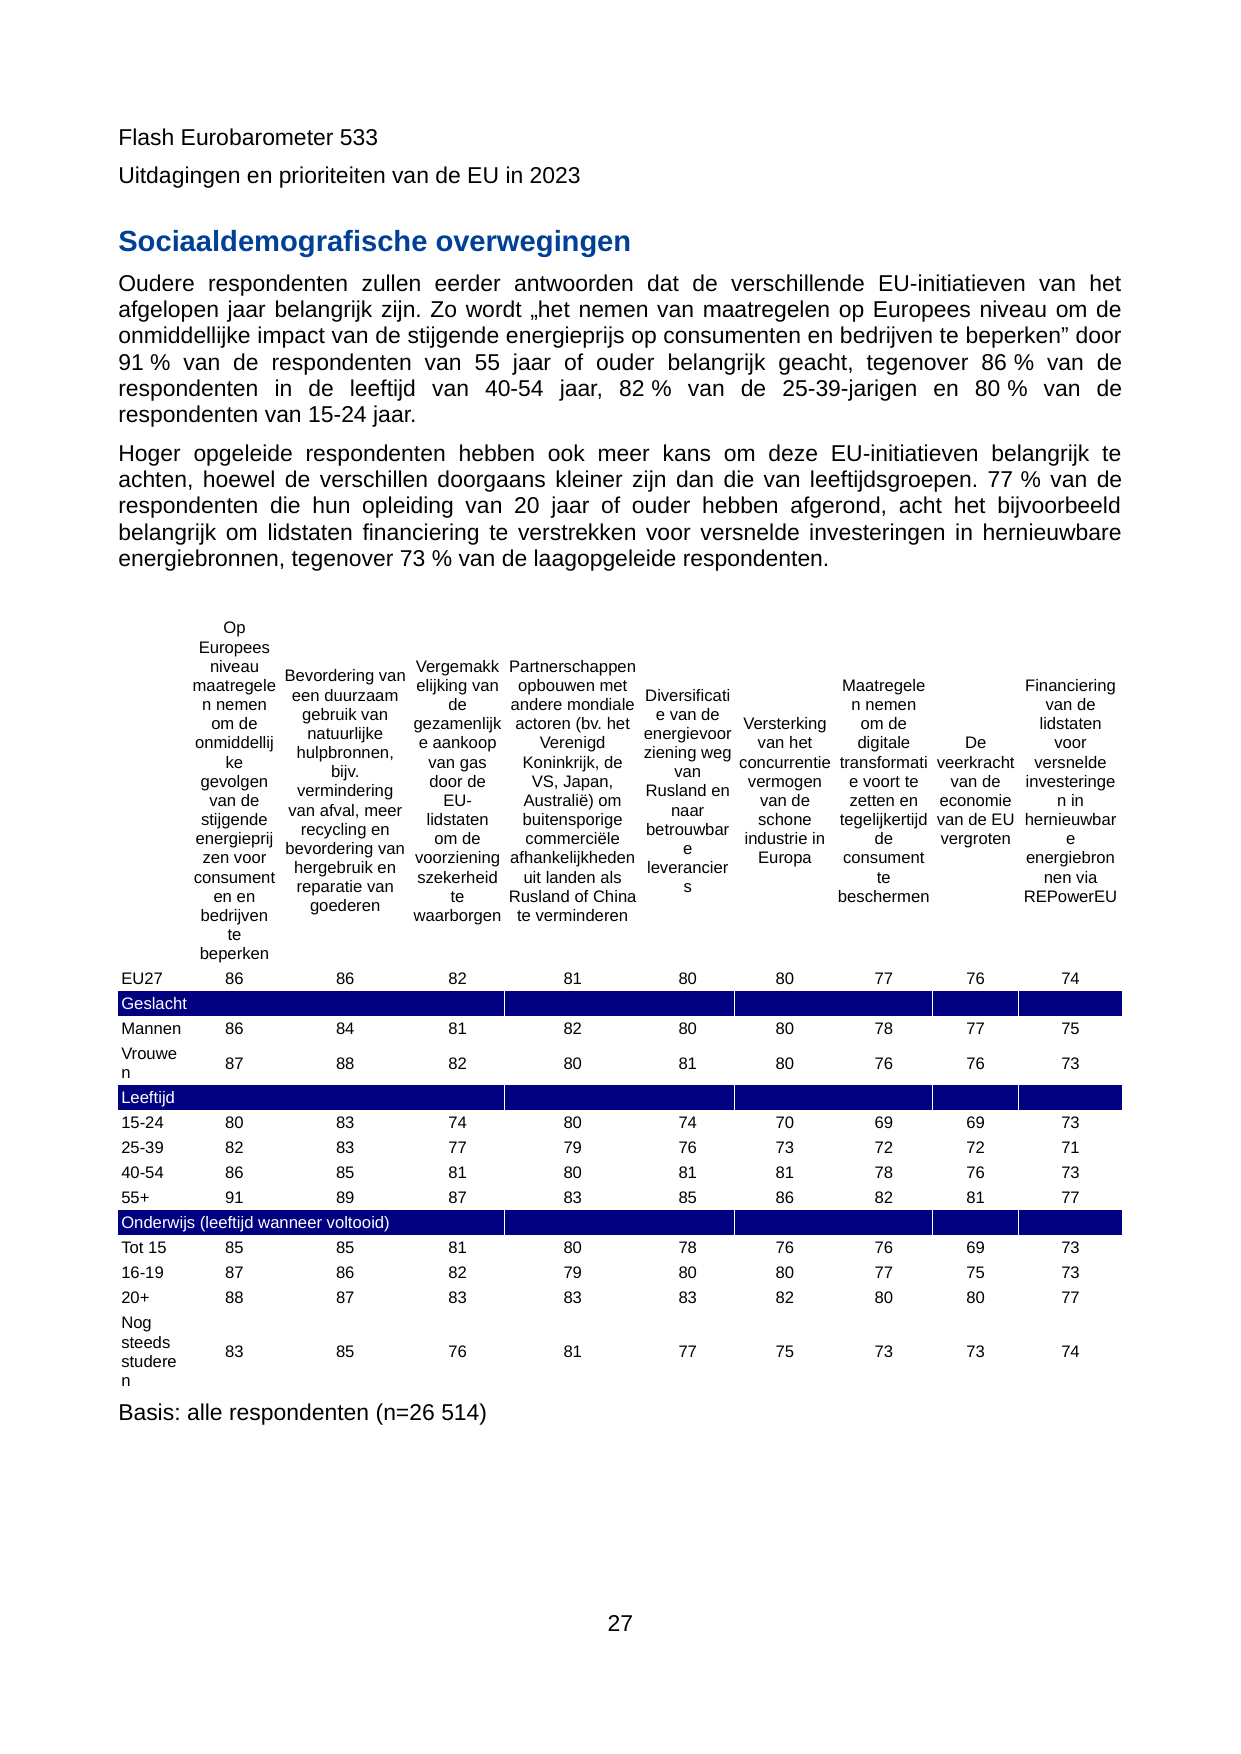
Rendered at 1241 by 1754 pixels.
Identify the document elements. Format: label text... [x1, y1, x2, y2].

table_cell 73 [1019, 1235, 1122, 1260]
table_cell Onderwijs (leeftijd wanneer voltooid) [118, 1210, 504, 1235]
table_header Diversificatie van de energievoorziening weg van Rusland en naar betrouwbare leveranciers [640, 615, 734, 966]
table_cell Mannen [118, 1016, 189, 1041]
table_cell 76 [735, 1235, 835, 1260]
table_cell 40-54 [118, 1160, 189, 1185]
table_cell Vrouwen [118, 1041, 189, 1085]
table_cell 82 [735, 1285, 835, 1310]
table_cell 78 [835, 1160, 932, 1185]
table_cell [835, 1085, 932, 1110]
table_cell 16-19 [118, 1260, 189, 1285]
text Sociaaldemografische overwegingen [118, 224, 1122, 258]
table_cell 83 [505, 1285, 640, 1310]
table_cell 70 [735, 1110, 835, 1135]
table_cell 55+ [118, 1185, 189, 1210]
table_cell 20+ [118, 1285, 189, 1310]
table_cell 73 [933, 1310, 1018, 1393]
table_cell 25-39 [118, 1135, 189, 1160]
table_cell 91 [189, 1185, 280, 1210]
table_cell 89 [280, 1185, 410, 1210]
text Basis: alle respondenten (n=26 514) [118, 1399, 1122, 1425]
table_cell 73 [1019, 1160, 1122, 1185]
table_cell 86 [280, 1260, 410, 1285]
table_cell 80 [640, 1016, 734, 1041]
table_header Maatregelen nemen om de digitale transformatie voort te zetten en tegelijkertijd de consument te beschermen [835, 615, 932, 966]
table_cell 75 [933, 1260, 1018, 1285]
table_cell 87 [189, 1041, 280, 1085]
table_cell 82 [189, 1135, 280, 1160]
table_cell 80 [640, 1260, 734, 1285]
table_cell 74 [1019, 1310, 1122, 1393]
table_cell 76 [835, 1235, 932, 1260]
table_cell 77 [1019, 1185, 1122, 1210]
table_cell 85 [189, 1235, 280, 1260]
table_cell 76 [933, 966, 1018, 991]
table_cell 76 [640, 1135, 734, 1160]
table_cell 80 [505, 1235, 640, 1260]
table_cell Tot 15 [118, 1235, 189, 1260]
table_cell 85 [280, 1235, 410, 1260]
table_cell 81 [505, 966, 640, 991]
table_cell 74 [640, 1110, 734, 1135]
table_cell 83 [505, 1185, 640, 1210]
table_cell 82 [505, 1016, 640, 1041]
table_cell 80 [735, 966, 835, 991]
table_cell 81 [640, 1041, 734, 1085]
table_cell [735, 991, 835, 1016]
table_cell 69 [933, 1235, 1018, 1260]
table_cell 86 [189, 966, 280, 991]
table_cell 80 [505, 1160, 640, 1185]
table_cell 80 [835, 1285, 932, 1310]
table_cell 86 [280, 966, 410, 991]
table_header De veerkracht van de economie van de EU vergroten [933, 615, 1018, 966]
table_cell 69 [835, 1110, 932, 1135]
table_cell 78 [640, 1235, 734, 1260]
table_header Partnerschappen opbouwen met andere mondiale actoren (bv. het Verenigd Koninkrijk, de VS, Japan, Australië) om buitensporige commerciële afhankelijkheden uit landen als Rusland of China te verminderen [505, 615, 640, 966]
table_cell 73 [1019, 1260, 1122, 1285]
table_cell [1019, 1085, 1122, 1110]
table_cell 77 [835, 966, 932, 991]
table_cell [933, 1085, 1018, 1110]
table_cell 85 [280, 1310, 410, 1393]
table_cell 80 [505, 1041, 640, 1085]
table_cell 86 [189, 1160, 280, 1185]
table_header Financiering van de lidstaten voor versnelde investeringen in hernieuwbare energiebronnen via REPowerEU [1019, 615, 1122, 966]
table_cell 80 [640, 966, 734, 991]
table_cell 75 [735, 1310, 835, 1393]
table_cell 85 [640, 1185, 734, 1210]
table_cell 85 [280, 1160, 410, 1185]
table_cell [505, 1085, 640, 1110]
table_cell 81 [410, 1016, 504, 1041]
table_header Versterking van het concurrentievermogen van de schone industrie in Europa [735, 615, 835, 966]
table_cell 81 [505, 1310, 640, 1393]
table_cell 73 [835, 1310, 932, 1393]
table_cell [835, 991, 932, 1016]
table_cell 80 [189, 1110, 280, 1135]
table_cell [505, 991, 640, 1016]
table_cell 81 [640, 1160, 734, 1185]
table_cell 80 [735, 1260, 835, 1285]
text Hoger opgeleide respondenten hebben ook meer kans om deze EU-initiatieven belangrijk te achten, hoewel de verschillen doorgaans kleiner zijn dan die van leeftijdsgroepen. 77 % van de respondenten die hun opleiding van 20 jaar of ouder hebben afgerond, acht het bijvoorbeeld belangrijk om lidstaten financiering te verstrekken voor versnelde investeringen in hernieuwbare energiebronnen, tegenover 73 % van de laagopgeleide respondenten. [118, 439, 1122, 571]
table_cell [640, 1210, 734, 1235]
table_cell 81 [735, 1160, 835, 1185]
table_cell 81 [933, 1185, 1018, 1210]
table_cell 87 [410, 1185, 504, 1210]
table_cell EU27 [118, 966, 189, 991]
table_cell 80 [735, 1016, 835, 1041]
table_cell 82 [410, 1260, 504, 1285]
table_cell 73 [1019, 1110, 1122, 1135]
table_cell [640, 991, 734, 1016]
table_cell 83 [189, 1310, 280, 1393]
table_cell 77 [933, 1016, 1018, 1041]
table_cell 76 [933, 1160, 1018, 1185]
table_cell 83 [280, 1110, 410, 1135]
table_cell 86 [189, 1016, 280, 1041]
table_header Bevordering van een duurzaam gebruik van natuurlijke hulpbronnen, bijv. vermindering van afval, meer recycling en bevordering van hergebruik en reparatie van goederen [280, 615, 410, 966]
table_cell 80 [735, 1041, 835, 1085]
table_cell 71 [1019, 1135, 1122, 1160]
table_cell [835, 1210, 932, 1235]
table_cell 82 [835, 1185, 932, 1210]
table_cell 88 [189, 1285, 280, 1310]
table_cell 15-24 [118, 1110, 189, 1135]
text Oudere respondenten zullen eerder antwoorden dat de verschillende EU-initiatieven van het afgelopen jaar belangrijk zijn. Zo wordt „het nemen van maatregelen op Europees niveau om de onmiddellijke impact van de stijgende energieprijs op consumenten en bedrijven te beperken” door 91 % van de respondenten van 55 jaar of ouder belangrijk geacht, tegenover 86 % van de respondenten in de leeftijd van 40-54 jaar, 82 % van de 25-39-jarigen en 80 % van de respondenten van 15-24 jaar. [118, 269, 1122, 428]
table_cell 80 [505, 1110, 640, 1135]
table_cell 75 [1019, 1016, 1122, 1041]
table_cell 83 [640, 1285, 734, 1310]
table_cell Geslacht [118, 991, 504, 1016]
table_header Vergemakkelijking van de gezamenlijke aankoop van gas door de EU-lidstaten om de voorzieningszekerheid te waarborgen [410, 615, 504, 966]
table_cell [640, 1085, 734, 1110]
table_cell [735, 1210, 835, 1235]
table_cell 77 [640, 1310, 734, 1393]
table_cell 73 [735, 1135, 835, 1160]
table_cell 72 [835, 1135, 932, 1160]
table_cell 76 [835, 1041, 932, 1085]
table_cell 83 [410, 1285, 504, 1310]
table_cell 77 [835, 1260, 932, 1285]
table_cell 76 [933, 1041, 1018, 1085]
table_header [118, 615, 189, 966]
table_cell 86 [735, 1185, 835, 1210]
table_cell 79 [505, 1135, 640, 1160]
table_cell 82 [410, 966, 504, 991]
table_cell [1019, 1210, 1122, 1235]
table_cell 77 [1019, 1285, 1122, 1310]
table_cell 73 [1019, 1041, 1122, 1085]
table_cell 87 [189, 1260, 280, 1285]
table_cell 72 [933, 1135, 1018, 1160]
table_cell [735, 1085, 835, 1110]
table_cell [505, 1210, 640, 1235]
table_cell [933, 1210, 1018, 1235]
table_cell 88 [280, 1041, 410, 1085]
table_cell 81 [410, 1235, 504, 1260]
table_cell [1019, 991, 1122, 1016]
table_cell 87 [280, 1285, 410, 1310]
table_cell 79 [505, 1260, 640, 1285]
table_cell [933, 991, 1018, 1016]
table_cell 77 [410, 1135, 504, 1160]
table_cell 76 [410, 1310, 504, 1393]
table_cell Nog steeds studeren [118, 1310, 189, 1393]
table_cell 83 [280, 1135, 410, 1160]
table_header Op Europees niveau maatregelen nemen om de onmiddellijke gevolgen van de stijgende energieprijzen voor consumenten en bedrijven te beperken [189, 615, 280, 966]
table_cell 74 [410, 1110, 504, 1135]
table_cell 74 [1019, 966, 1122, 991]
table_cell Leeftijd [118, 1085, 504, 1110]
table_cell 69 [933, 1110, 1018, 1135]
table_cell 81 [410, 1160, 504, 1185]
table_cell 84 [280, 1016, 410, 1041]
table_cell 78 [835, 1016, 932, 1041]
table_cell 82 [410, 1041, 504, 1085]
table_cell 80 [933, 1285, 1018, 1310]
